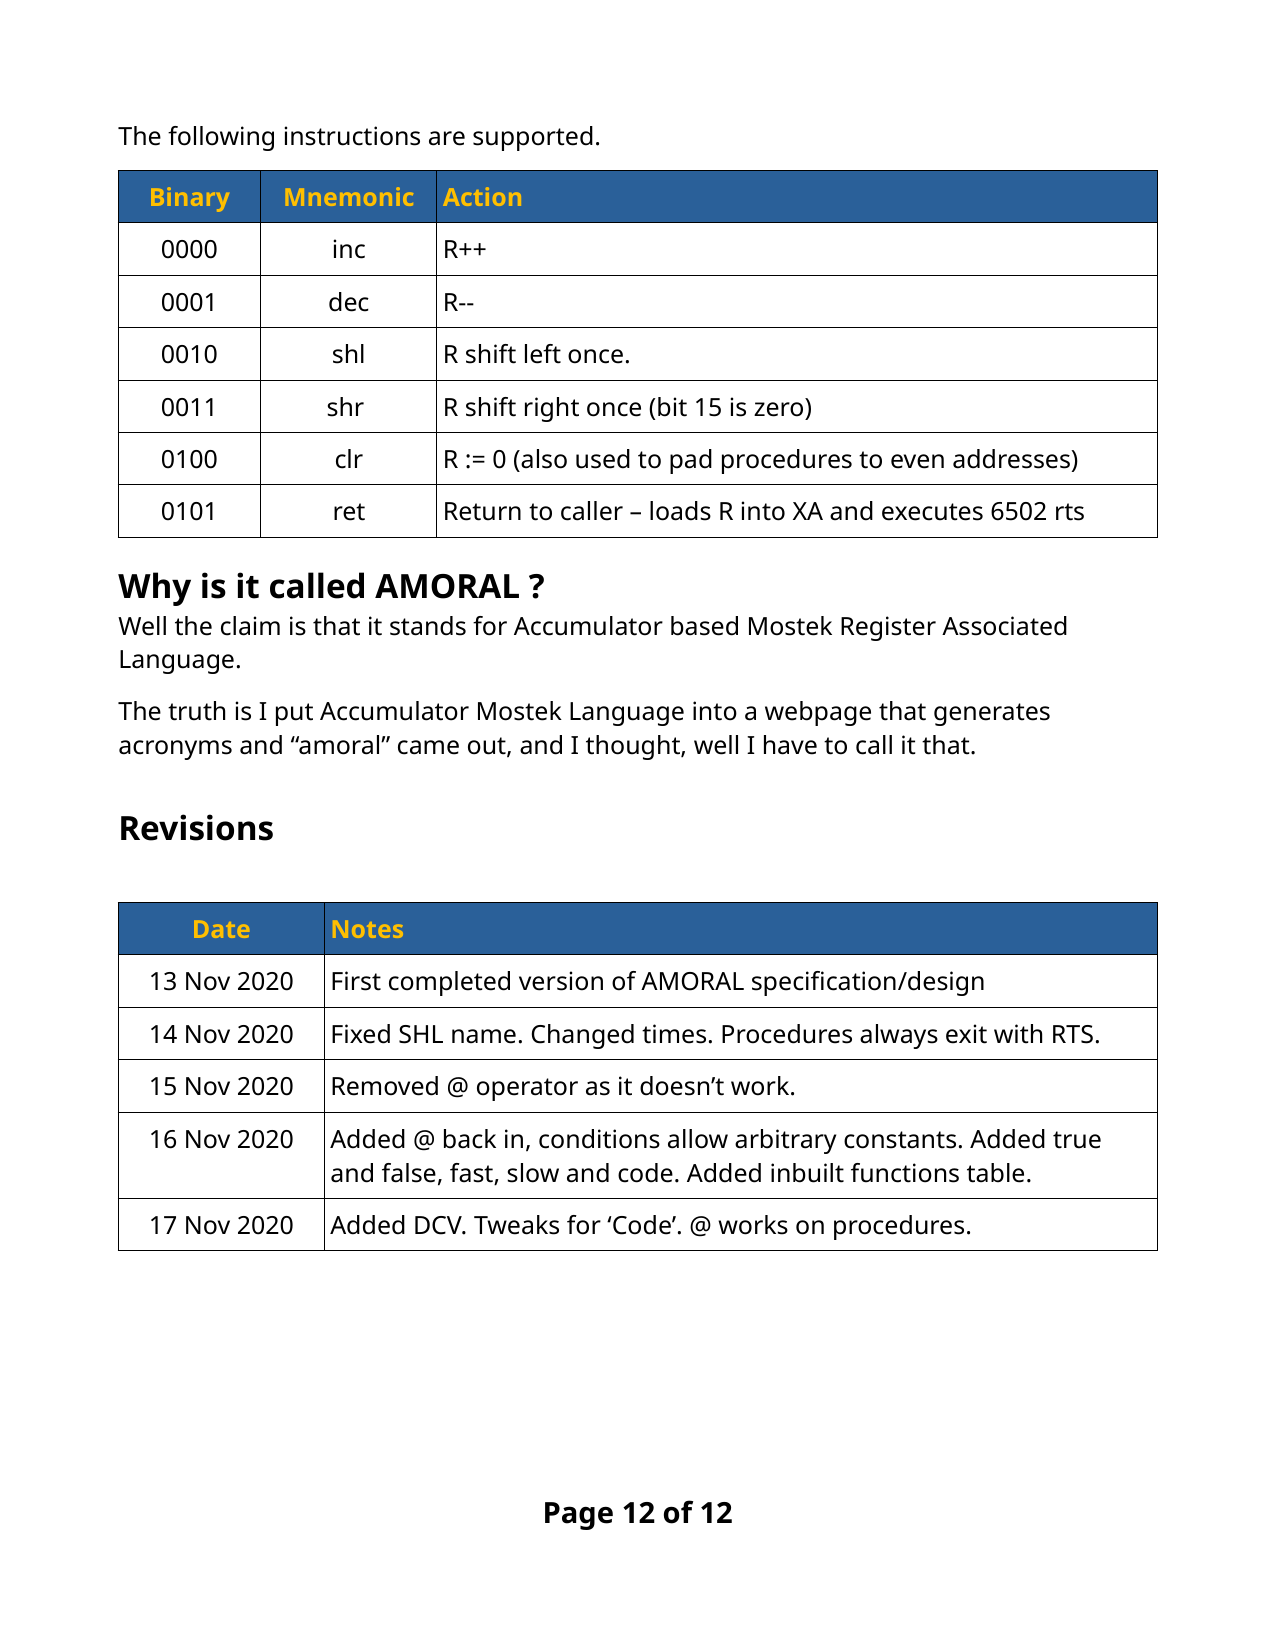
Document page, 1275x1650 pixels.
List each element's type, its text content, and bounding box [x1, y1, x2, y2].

table_cell Added DCV. Tweaks for ‘Code’. @ works on procedures. [325, 1199, 1157, 1250]
table_cell 14 Nov 2020 [119, 1008, 324, 1059]
table_cell R shift right once (bit 15 is zero) [437, 381, 1157, 432]
table_cell shr [261, 381, 436, 432]
table_cell R++ [437, 223, 1157, 275]
table_cell R := 0 (also used to pad procedures to even addresses) [437, 433, 1157, 484]
table_cell Added @ back in, conditions allow arbitrary constants. Added true and false, fast, slow and code. Added inbuilt functions table. [325, 1113, 1157, 1198]
table_header Mnemonic [261, 171, 436, 222]
table_header Date [119, 903, 324, 954]
table_cell 0011 [119, 381, 260, 432]
table_cell clr [261, 433, 436, 484]
table_cell R-- [437, 276, 1157, 327]
table_cell 0100 [119, 433, 260, 484]
subtitle Why is it called AMORAL ? [118, 563, 1157, 608]
table_header Binary [119, 171, 260, 222]
table_cell 13 Nov 2020 [119, 955, 324, 1007]
table_cell R shift left once. [437, 328, 1157, 379]
table_header Notes [325, 903, 1157, 954]
table_cell Removed @ operator as it doesn’t work. [325, 1060, 1157, 1112]
table_cell 15 Nov 2020 [119, 1060, 324, 1112]
table_cell 16 Nov 2020 [119, 1113, 324, 1198]
subtitle Revisions [118, 805, 1157, 850]
table_cell First completed version of AMORAL specification/design [325, 955, 1157, 1007]
table_cell inc [261, 223, 436, 275]
table_cell Fixed SHL name. Changed times. Procedures always exit with RTS. [325, 1008, 1157, 1059]
text The truth is I put Accumulator Mostek Language into a webpage that generates acronyms and “amoral” came out, and I thought, well I have to call it that. [118, 694, 1157, 762]
table_cell 0101 [119, 485, 260, 537]
text Well the claim is that it stands for Accumulator based Mostek Register Associated Language. [118, 608, 1157, 676]
table_cell ret [261, 485, 436, 537]
table_cell shl [261, 328, 436, 379]
table_header Action [437, 171, 1157, 222]
table_cell dec [261, 276, 436, 327]
table_cell Return to caller – loads R into XA and executes 6502 rts [437, 485, 1157, 537]
table_cell 0010 [119, 328, 260, 379]
table_cell 17 Nov 2020 [119, 1199, 324, 1250]
text The following instructions are supported. [118, 118, 1157, 152]
table_cell 0001 [119, 276, 260, 327]
table_cell 0000 [119, 223, 260, 275]
